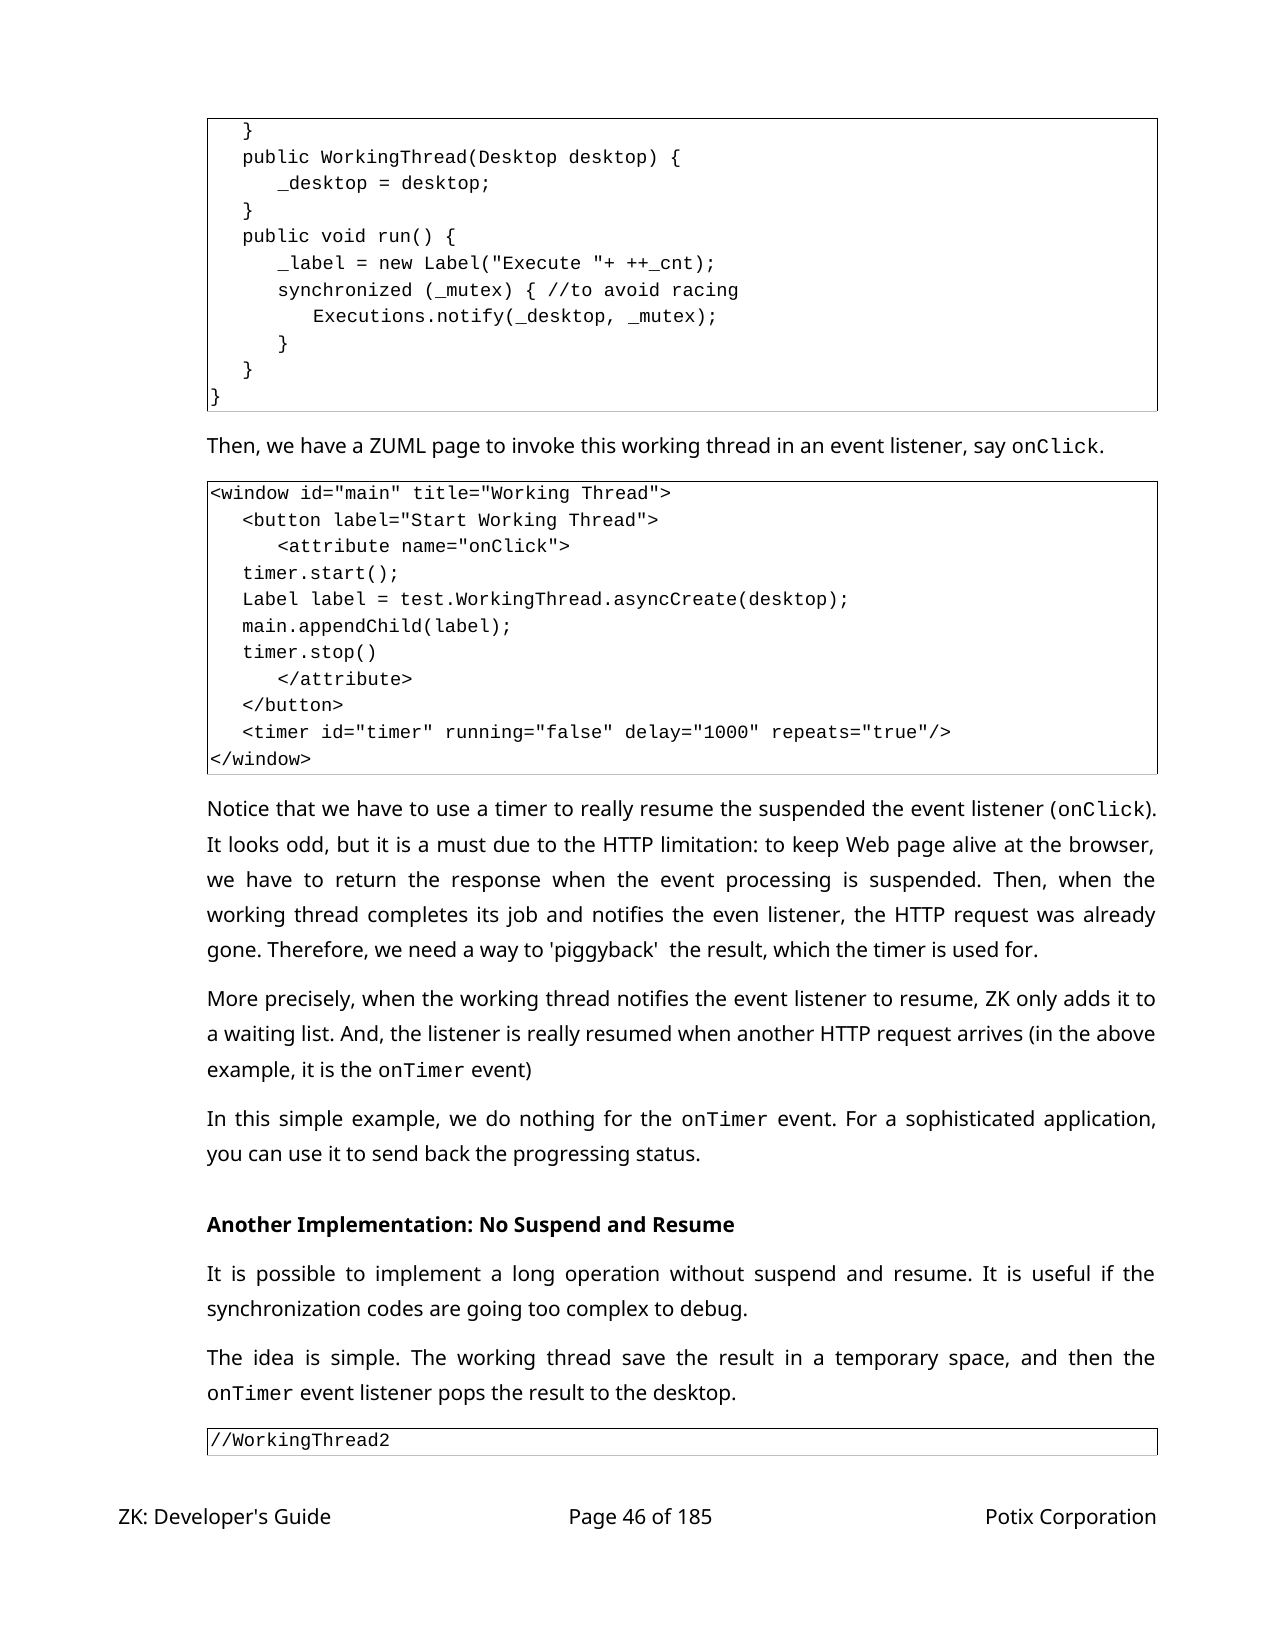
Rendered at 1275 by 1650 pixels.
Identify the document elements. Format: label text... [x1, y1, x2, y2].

text More precisely, when the working thread notifies the event listener to resume, ZK only adds it to a waiting list. And, the listener is really resumed when another HTTP request arrives (in the above example, it is the onTimer event) [207, 984, 1157, 1083]
text Notice that we have to use a timer to really resume the suspended the event listener (onClick). It looks odd, but it is a must due to the HTTP limitation: to keep Web page alive at the browser, we have to return the response when the event processing is suspended. Then, when the working thread completes its job and notifies the even listener, the HTTP request was already gone. Therefore, we need a way to 'piggyback' the result, which the timer is used for. [207, 794, 1157, 964]
text } public WorkingThread(Desktop desktop) { _desktop = desktop; } public void run() { _label = new Label("Execute "+ ++_cnt); synchronized (_mutex) { //to avoid racing Executions.notify(_desktop, _mutex); } } } [208, 119, 1157, 411]
text //WorkingThread2 [208, 1429, 1157, 1455]
text In this simple example, we do nothing for the onTimer event. For a sophisticated application, you can use it to send back the progressing status. [207, 1104, 1157, 1168]
text The idea is simple. The working thread save the result in a temporary space, and then the onTimer event listener pops the result to the desktop. [207, 1343, 1157, 1407]
subtitle Another Implementation: No Suspend and Resume [207, 1210, 1157, 1238]
text <window id="main" title="Working Thread"> <button label="Start Working Thread"> <attribute name="onClick"> timer.start(); Label label = test.WorkingThread.asyncCreate(desktop); main.appendChild(label); timer.stop() </attribute> </button> <timer id="timer" running="false" delay="1000" repeats="true"/> </window> [208, 482, 1157, 774]
text It is possible to implement a long operation without suspend and resume. It is useful if the synchronization codes are going too complex to debug. [207, 1259, 1157, 1322]
text Then, we have a ZUML page to invoke this working thread in an event listener, say onClick. [207, 432, 1157, 460]
